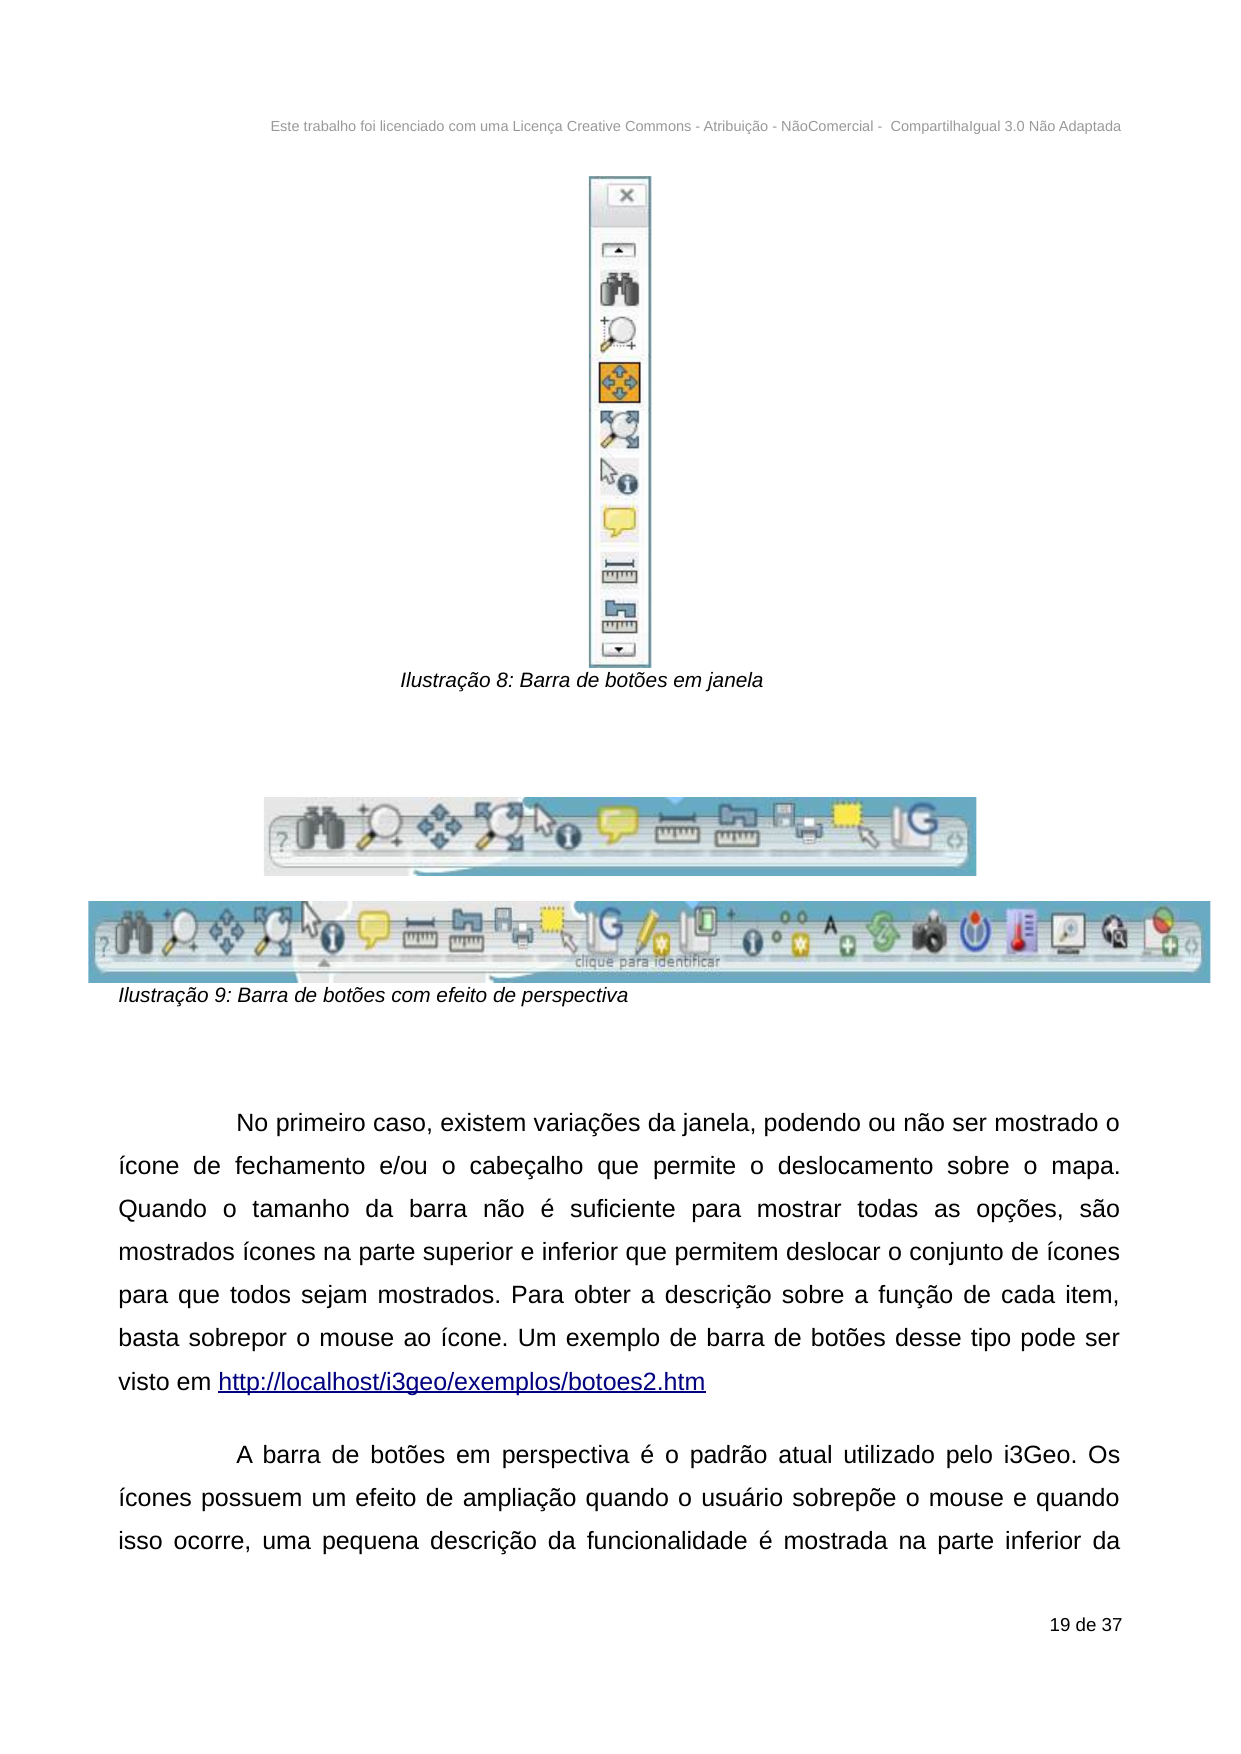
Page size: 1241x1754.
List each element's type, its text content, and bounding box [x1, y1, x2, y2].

picture [588, 176, 652, 668]
text No primeiro caso, existem variações da janela, podendo ou não ser mostrado o ícone de fechamento e/ou o cabeçalho que permite o deslocamento sobre o mapa. Quando o tamanho da barra não é suficiente para mostrar todas as opções, são mostrados ícones na parte superior e inferior que permitem deslocar o conjunto de ícones para que todos sejam mostrados. Para obter a descrição sobre a função de cada item, basta sobrepor o mouse ao ícone. Um exemplo de barra de botões desse tipo pode ser visto em http://localhost/i3geo/exemplos/botoes2.htm [118, 1108, 1122, 1395]
text Ilustração 8: Barra de botões em janela [400, 668, 840, 691]
picture [263, 797, 977, 876]
text Ilustração 9: Barra de botões com efeito de perspectiva [118, 983, 1122, 1006]
text A barra de botões em perspectiva é o padrão atual utilizado pelo i3Geo. Os ícones possuem um efeito de ampliação quando o usuário sobrepõe o mouse e quando isso ocorre, uma pequena descrição da funcionalidade é mostrada na parte inferior da [118, 1440, 1122, 1555]
picture [88, 901, 1211, 983]
